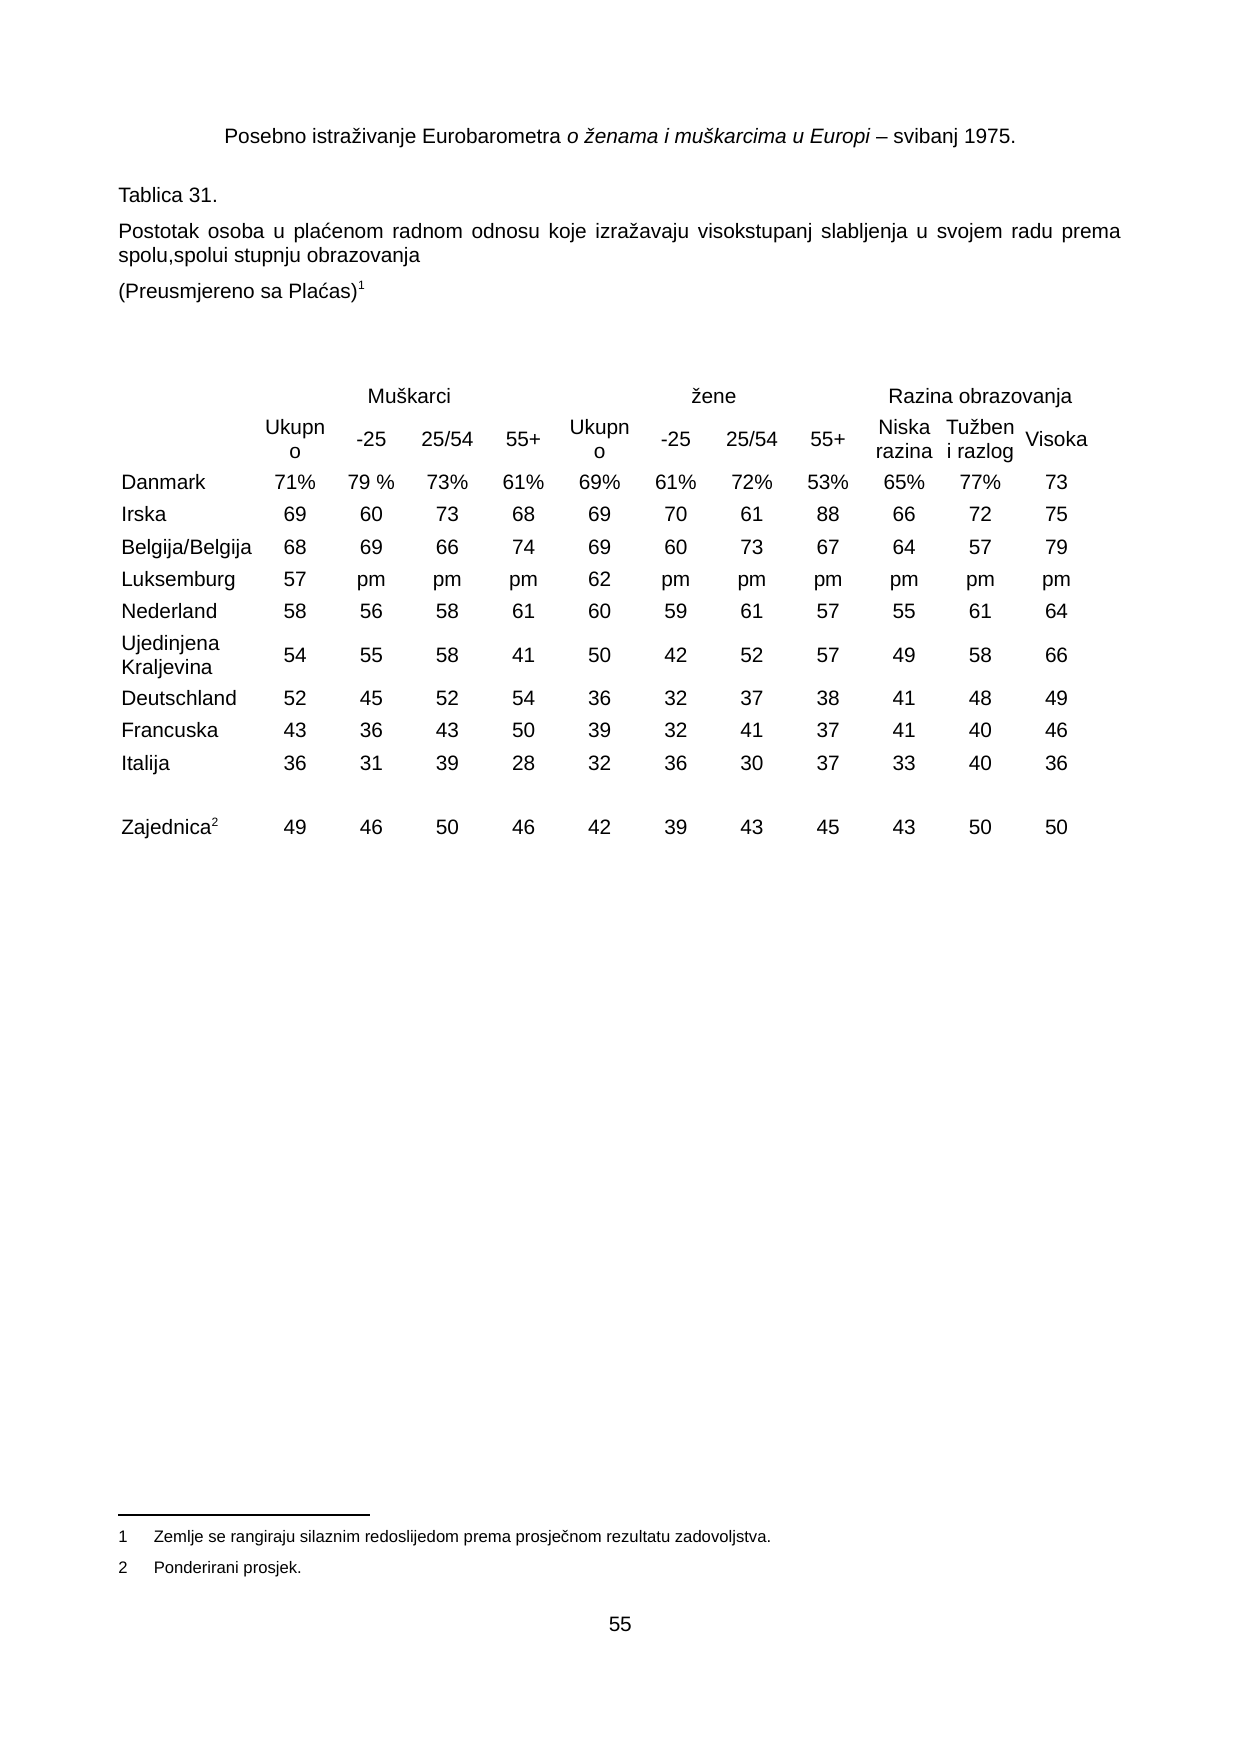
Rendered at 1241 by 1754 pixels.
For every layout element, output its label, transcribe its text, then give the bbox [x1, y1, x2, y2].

table_cell -25 [638, 412, 714, 466]
table_cell Italija [118, 746, 257, 778]
table_cell 58 [942, 628, 1018, 681]
table_cell Luksemburg [118, 563, 257, 595]
table_cell 77% [942, 466, 1018, 498]
table_cell 37 [790, 714, 866, 746]
table_cell pm [409, 563, 485, 595]
table_cell 55 [333, 628, 409, 681]
table_cell pm [866, 563, 942, 595]
table_cell -25 [333, 412, 409, 466]
table_cell 50 [485, 714, 561, 746]
table_cell 64 [1018, 595, 1094, 628]
table_cell 39 [409, 746, 485, 778]
table_cell 30 [714, 746, 790, 778]
table_cell 59 [638, 595, 714, 628]
table_cell 73 [409, 498, 485, 530]
table_header Muškarci [257, 380, 561, 412]
table_cell Belgija/Belgija [118, 530, 257, 563]
table_cell pm [790, 563, 866, 595]
table_cell 25/54 [409, 412, 485, 466]
table_cell 45 [790, 811, 866, 843]
table_cell 39 [561, 714, 637, 746]
table_cell [118, 412, 257, 466]
table_cell 46 [1018, 714, 1094, 746]
table_cell 32 [638, 714, 714, 746]
table_cell 31 [333, 746, 409, 778]
table_cell 49 [1018, 681, 1094, 714]
table_cell pm [333, 563, 409, 595]
table_cell 36 [561, 681, 637, 714]
table_cell 67 [790, 530, 866, 563]
table_cell 32 [638, 681, 714, 714]
table_cell [866, 779, 942, 811]
table_cell 25/54 [714, 412, 790, 466]
table_cell 50 [409, 811, 485, 843]
table_cell Zajednica [118, 811, 257, 843]
table_cell 32 [561, 746, 637, 778]
table_cell Visoka [1018, 412, 1094, 466]
table_cell 79 [1018, 530, 1094, 563]
table_cell Ujedinjena Kraljevina [118, 628, 257, 681]
table_cell 54 [485, 681, 561, 714]
table_cell 41 [714, 714, 790, 746]
table_cell 33 [866, 746, 942, 778]
table_cell 79 % [333, 466, 409, 498]
table_cell 52 [409, 681, 485, 714]
table_cell 56 [333, 595, 409, 628]
table_cell 55+ [485, 412, 561, 466]
table_cell 41 [866, 681, 942, 714]
table_cell Nederland [118, 595, 257, 628]
table_cell [638, 779, 714, 811]
table_cell Tužbeni razlog [942, 412, 1018, 466]
table_cell [485, 779, 561, 811]
table_cell [1018, 779, 1094, 811]
table_cell 36 [257, 746, 333, 778]
text Postotak osoba u plaćenom radnom odnosu koje izražavaju visokstupanj slabljenja u svojem radu prema spolu,spolui stupnju obrazovanja [118, 219, 1122, 267]
table_cell Francuska [118, 714, 257, 746]
table_cell 75 [1018, 498, 1094, 530]
table_cell 55+ [790, 412, 866, 466]
table_cell 38 [790, 681, 866, 714]
text (Preusmjereno sa Plaćas) [118, 278, 1122, 302]
table_cell 61 [485, 595, 561, 628]
table_cell pm [485, 563, 561, 595]
table_cell 66 [409, 530, 485, 563]
table_cell 37 [714, 681, 790, 714]
table_cell 48 [942, 681, 1018, 714]
table_cell 36 [1018, 746, 1094, 778]
table_cell 45 [333, 681, 409, 714]
table_header [118, 380, 257, 412]
table_cell [790, 779, 866, 811]
table_cell 43 [257, 714, 333, 746]
table_cell Danmark [118, 466, 257, 498]
table_cell 36 [333, 714, 409, 746]
table_cell [257, 779, 333, 811]
table_cell 66 [866, 498, 942, 530]
table_cell 40 [942, 746, 1018, 778]
table_cell 61 [942, 595, 1018, 628]
table_cell pm [942, 563, 1018, 595]
text Tablica 31. [118, 183, 1122, 207]
table_cell Niska razina [866, 412, 942, 466]
table_cell 72% [714, 466, 790, 498]
table_cell 68 [257, 530, 333, 563]
table_cell 69 [561, 498, 637, 530]
table_cell 42 [638, 628, 714, 681]
table_cell 57 [942, 530, 1018, 563]
table_cell 73 [1018, 466, 1094, 498]
table_cell 69 [333, 530, 409, 563]
table_cell 68 [485, 498, 561, 530]
table_cell 70 [638, 498, 714, 530]
table_cell 57 [790, 595, 866, 628]
table_cell 69 [257, 498, 333, 530]
table_cell 69% [561, 466, 637, 498]
table_cell 39 [638, 811, 714, 843]
table_cell [118, 779, 257, 811]
table_cell 73% [409, 466, 485, 498]
table_cell Ukupno [257, 412, 333, 466]
table_cell Deutschland [118, 681, 257, 714]
table_header Razina obrazovanja [866, 380, 1094, 412]
table_cell 61% [485, 466, 561, 498]
table_cell 52 [257, 681, 333, 714]
table_cell 60 [561, 595, 637, 628]
table_cell 71% [257, 466, 333, 498]
table_cell 64 [866, 530, 942, 563]
table_cell 74 [485, 530, 561, 563]
table_cell 36 [638, 746, 714, 778]
table_cell 54 [257, 628, 333, 681]
table_cell 72 [942, 498, 1018, 530]
text Zemlje se rangiraju silaznim redoslijedom prema prosječnom rezultatu zadovoljstva. [118, 1527, 1122, 1546]
table_cell 58 [409, 595, 485, 628]
table_cell [942, 779, 1018, 811]
table_cell Ukupno [561, 412, 637, 466]
table_cell [714, 779, 790, 811]
table_cell 43 [409, 714, 485, 746]
table_cell 69 [561, 530, 637, 563]
table_cell 57 [790, 628, 866, 681]
table_cell 61 [714, 498, 790, 530]
table_cell 60 [333, 498, 409, 530]
table_cell 73 [714, 530, 790, 563]
table_cell 61% [638, 466, 714, 498]
table_cell 41 [485, 628, 561, 681]
table_cell 40 [942, 714, 1018, 746]
table_cell pm [638, 563, 714, 595]
table_cell 49 [866, 628, 942, 681]
table_cell [333, 779, 409, 811]
table_cell 58 [409, 628, 485, 681]
table_cell 28 [485, 746, 561, 778]
table_cell 43 [714, 811, 790, 843]
table_cell 58 [257, 595, 333, 628]
table_cell pm [1018, 563, 1094, 595]
table_cell 50 [561, 628, 637, 681]
table_cell 46 [333, 811, 409, 843]
table_cell 49 [257, 811, 333, 843]
table_cell 65% [866, 466, 942, 498]
table_cell 66 [1018, 628, 1094, 681]
table_cell 50 [1018, 811, 1094, 843]
table_header žene [561, 380, 866, 412]
table_cell [409, 779, 485, 811]
table_cell 52 [714, 628, 790, 681]
table_cell 53% [790, 466, 866, 498]
table_cell 42 [561, 811, 637, 843]
table_cell 43 [866, 811, 942, 843]
table_cell 50 [942, 811, 1018, 843]
table_cell [561, 779, 637, 811]
table_cell 55 [866, 595, 942, 628]
table_cell 61 [714, 595, 790, 628]
table_cell 88 [790, 498, 866, 530]
table_cell Irska [118, 498, 257, 530]
table_cell 60 [638, 530, 714, 563]
table_cell 57 [257, 563, 333, 595]
table_cell pm [714, 563, 790, 595]
table_cell 62 [561, 563, 637, 595]
table_cell 41 [866, 714, 942, 746]
table_cell 37 [790, 746, 866, 778]
table_cell 46 [485, 811, 561, 843]
